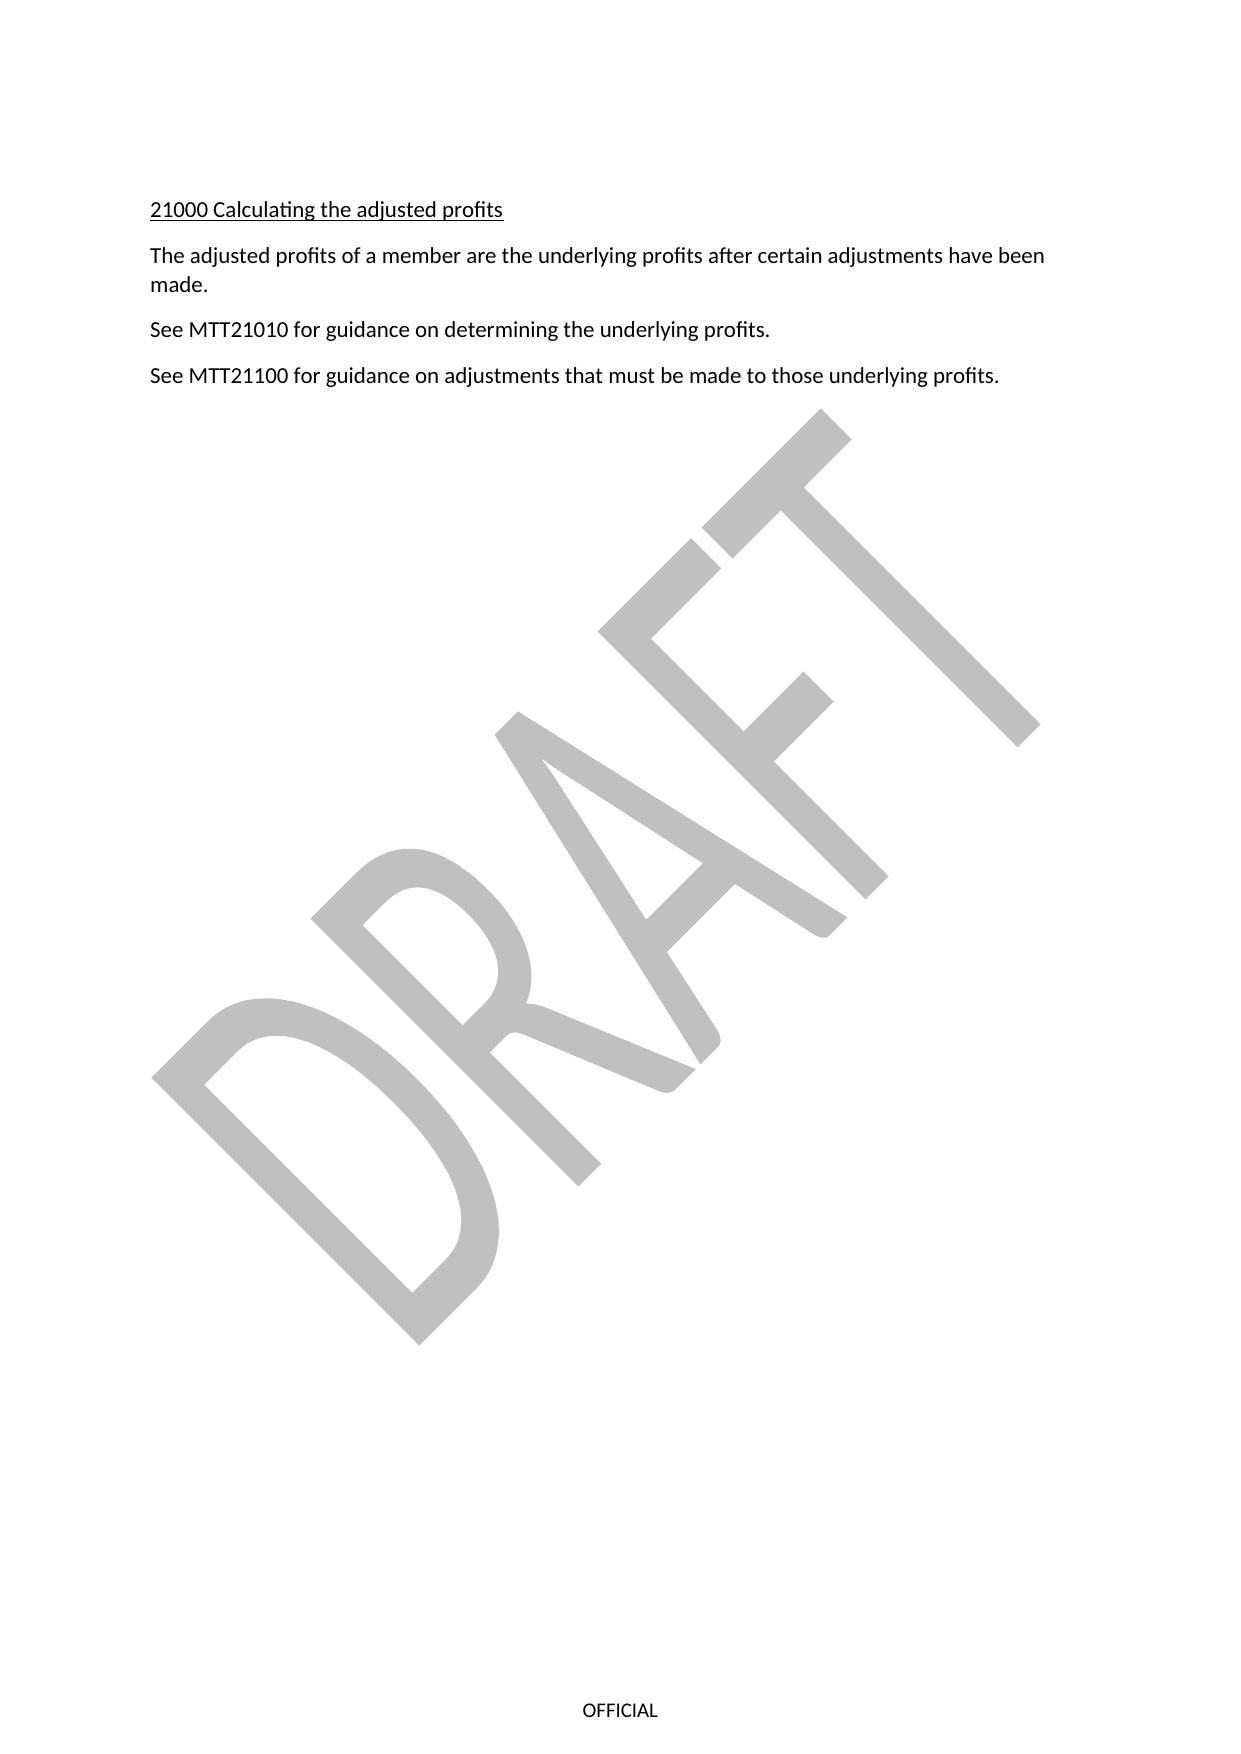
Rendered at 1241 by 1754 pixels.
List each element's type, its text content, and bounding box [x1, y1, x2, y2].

text See MTT21010 for guidance on determining the underlying profits. [150, 315, 1090, 343]
text The adjusted profits of a member are the underlying profits after certain adjustments have been made. [150, 241, 1090, 298]
text See MTT21100 for guidance on adjustments that must be made to those underlying profits. [150, 361, 1090, 389]
text 21000 Calculating the adjusted profits [150, 196, 1090, 223]
